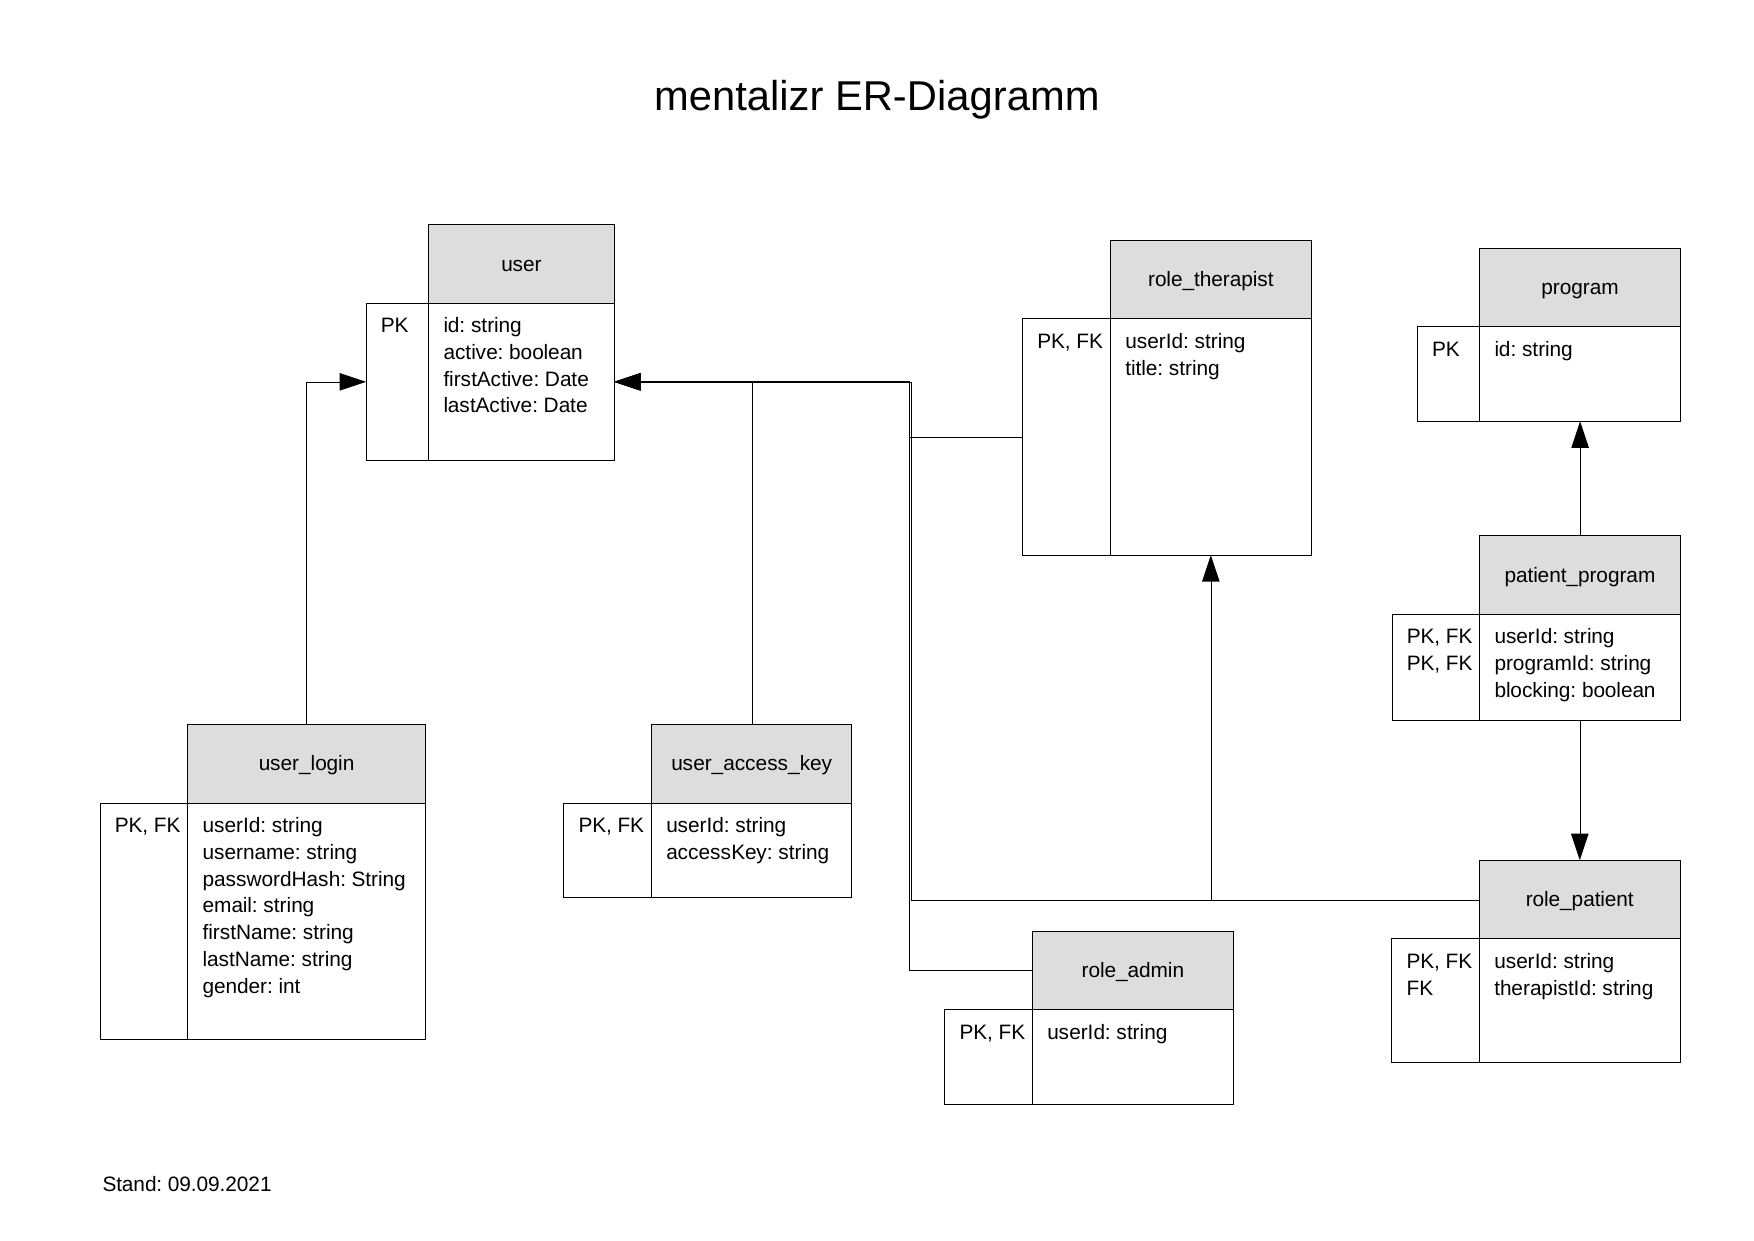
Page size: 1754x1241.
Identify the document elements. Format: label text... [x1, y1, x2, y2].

text_box PK, FK [1022, 318, 1111, 556]
text_box PK, FK [563, 803, 652, 898]
text_box role_patient [1479, 860, 1681, 938]
text_box PK, FK PK, FK [1392, 614, 1480, 721]
text_box PK, FK FK [1391, 938, 1480, 1063]
text_box userId: string username: string passwordHash: String email: string firstName: string lastName: string gender: int [188, 803, 426, 1040]
text_box userId: string programId: string blocking: boolean [1480, 614, 1681, 721]
text_box Stand: 09.09.2021 [87, 1165, 502, 1211]
text_box userId: string therapistId: string [1480, 938, 1681, 1063]
text_box id: string [1480, 326, 1681, 422]
title mentalizr ER-Diagramm [87, 49, 1667, 142]
text_box role_admin [1032, 931, 1234, 1009]
text_box role_therapist [1110, 240, 1312, 318]
text_box userId: string accessKey: string [652, 803, 852, 898]
text_box PK, FK [944, 1009, 1033, 1105]
text_box PK, FK [100, 803, 188, 1040]
text_box user [428, 224, 615, 303]
text_box userId: string [1033, 1009, 1234, 1105]
text_box program [1479, 248, 1681, 326]
text_box PK [1417, 326, 1480, 422]
text_box user_access_key [651, 724, 852, 803]
text_box id: string active: boolean firstActive: Date lastActive: Date [429, 303, 615, 461]
text_box userId: string title: string [1111, 318, 1312, 556]
text_box user_login [187, 724, 426, 803]
text_box patient_program [1479, 535, 1681, 614]
text_box PK [366, 303, 429, 461]
